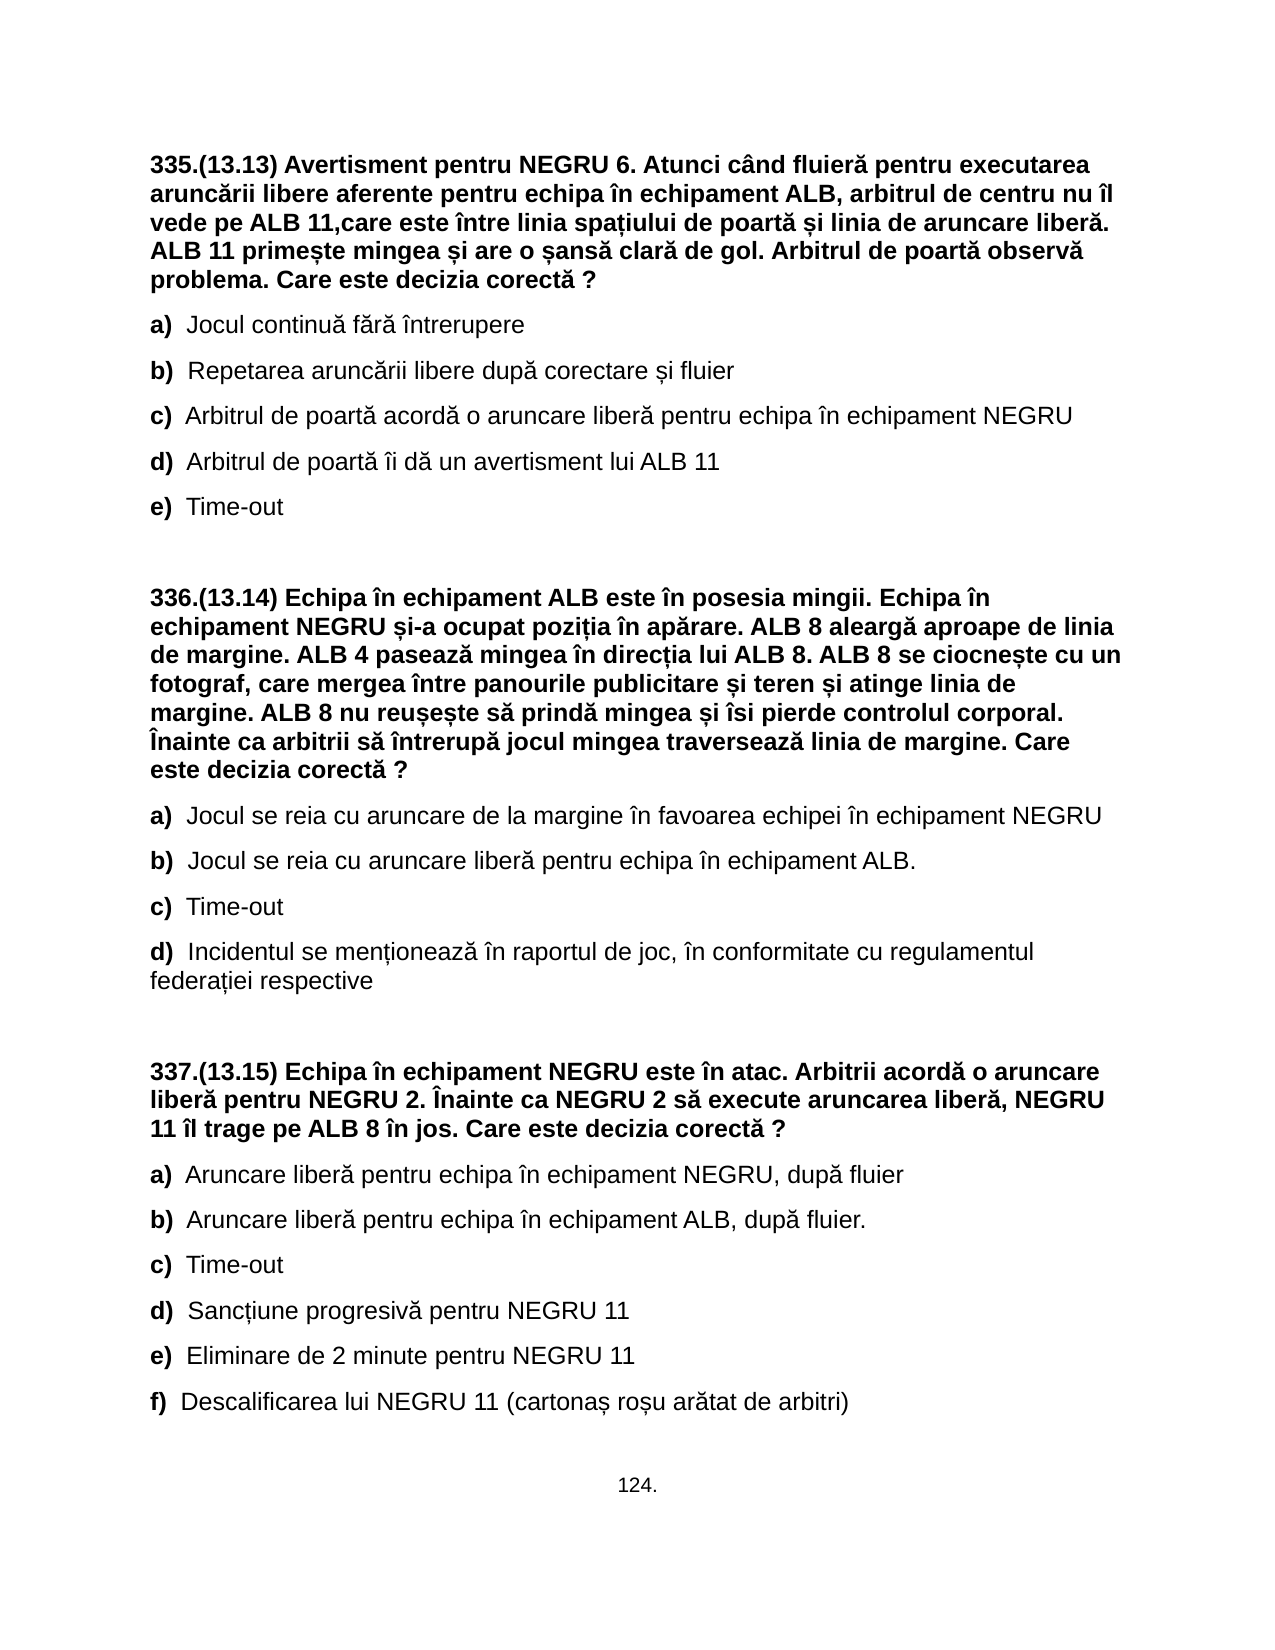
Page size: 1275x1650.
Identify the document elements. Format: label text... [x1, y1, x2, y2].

text 124. [150, 1473, 1125, 1497]
text b) Aruncare liberă pentru echipa în echipament ALB, după fluier. [150, 1205, 1125, 1234]
text a) Jocul se reia cu aruncare de la margine în favoarea echipei în echipament NEGRU [150, 801, 1125, 829]
text c) Time-out [150, 1250, 1125, 1279]
text a) Jocul continuă fără întrerupere [150, 310, 1125, 339]
text e) Time-out [150, 492, 1125, 521]
text 337.(13.15) Echipa în echipament NEGRU este în atac. Arbitrii acordă o aruncare liberă pentru NEGRU 2. Înainte ca NEGRU 2 să execute aruncarea liberă, NEGRU 11 îl trage pe ALB 8 în jos. Care este decizia corectă ? [150, 1057, 1125, 1143]
text d) Incidentul se menționează în raportul de joc, în conformitate cu regulamentul federației respective [150, 937, 1125, 994]
text d) Arbitrul de poartă îi dă un avertisment lui ALB 11 [150, 447, 1125, 475]
text 336.(13.14) Echipa în echipament ALB este în posesia mingii. Echipa în echipament NEGRU și-a ocupat poziția în apărare. ALB 8 aleargă aproape de linia de margine. ALB 4 pasează mingea în direcția lui ALB 8. ALB 8 se ciocnește cu un fotograf, care mergea între panourile publicitare și teren și atinge linia de margine. ALB 8 nu reușește să prindă mingea și îsi pierde controlul corporal. Înainte ca arbitrii să întrerupă jocul mingea traversează linia de margine. Care este decizia corectă ? [150, 583, 1125, 784]
text c) Time-out [150, 892, 1125, 920]
text d) Sancțiune progresivă pentru NEGRU 11 [150, 1296, 1125, 1324]
text a) Aruncare liberă pentru echipa în echipament NEGRU, după fluier [150, 1159, 1125, 1188]
text c) Arbitrul de poartă acordă o aruncare liberă pentru echipa în echipament NEGRU [150, 401, 1125, 430]
text f) Descalificarea lui NEGRU 11 (cartonaș roșu arătat de arbitri) [150, 1387, 1125, 1415]
text b) Jocul se reia cu aruncare liberă pentru echipa în echipament ALB. [150, 846, 1125, 875]
text b) Repetarea aruncării libere după corectare și fluier [150, 356, 1125, 384]
text 335.(13.13) Avertisment pentru NEGRU 6. Atunci când fluieră pentru executarea aruncării libere aferente pentru echipa în echipament ALB, arbitrul de centru nu îl vede pe ALB 11,care este între linia spațiului de poartă și linia de aruncare liberă. ALB 11 primește mingea și are o șansă clară de gol. Arbitrul de poartă observă problema. Care este decizia corectă ? [150, 150, 1125, 294]
text e) Eliminare de 2 minute pentru NEGRU 11 [150, 1341, 1125, 1370]
